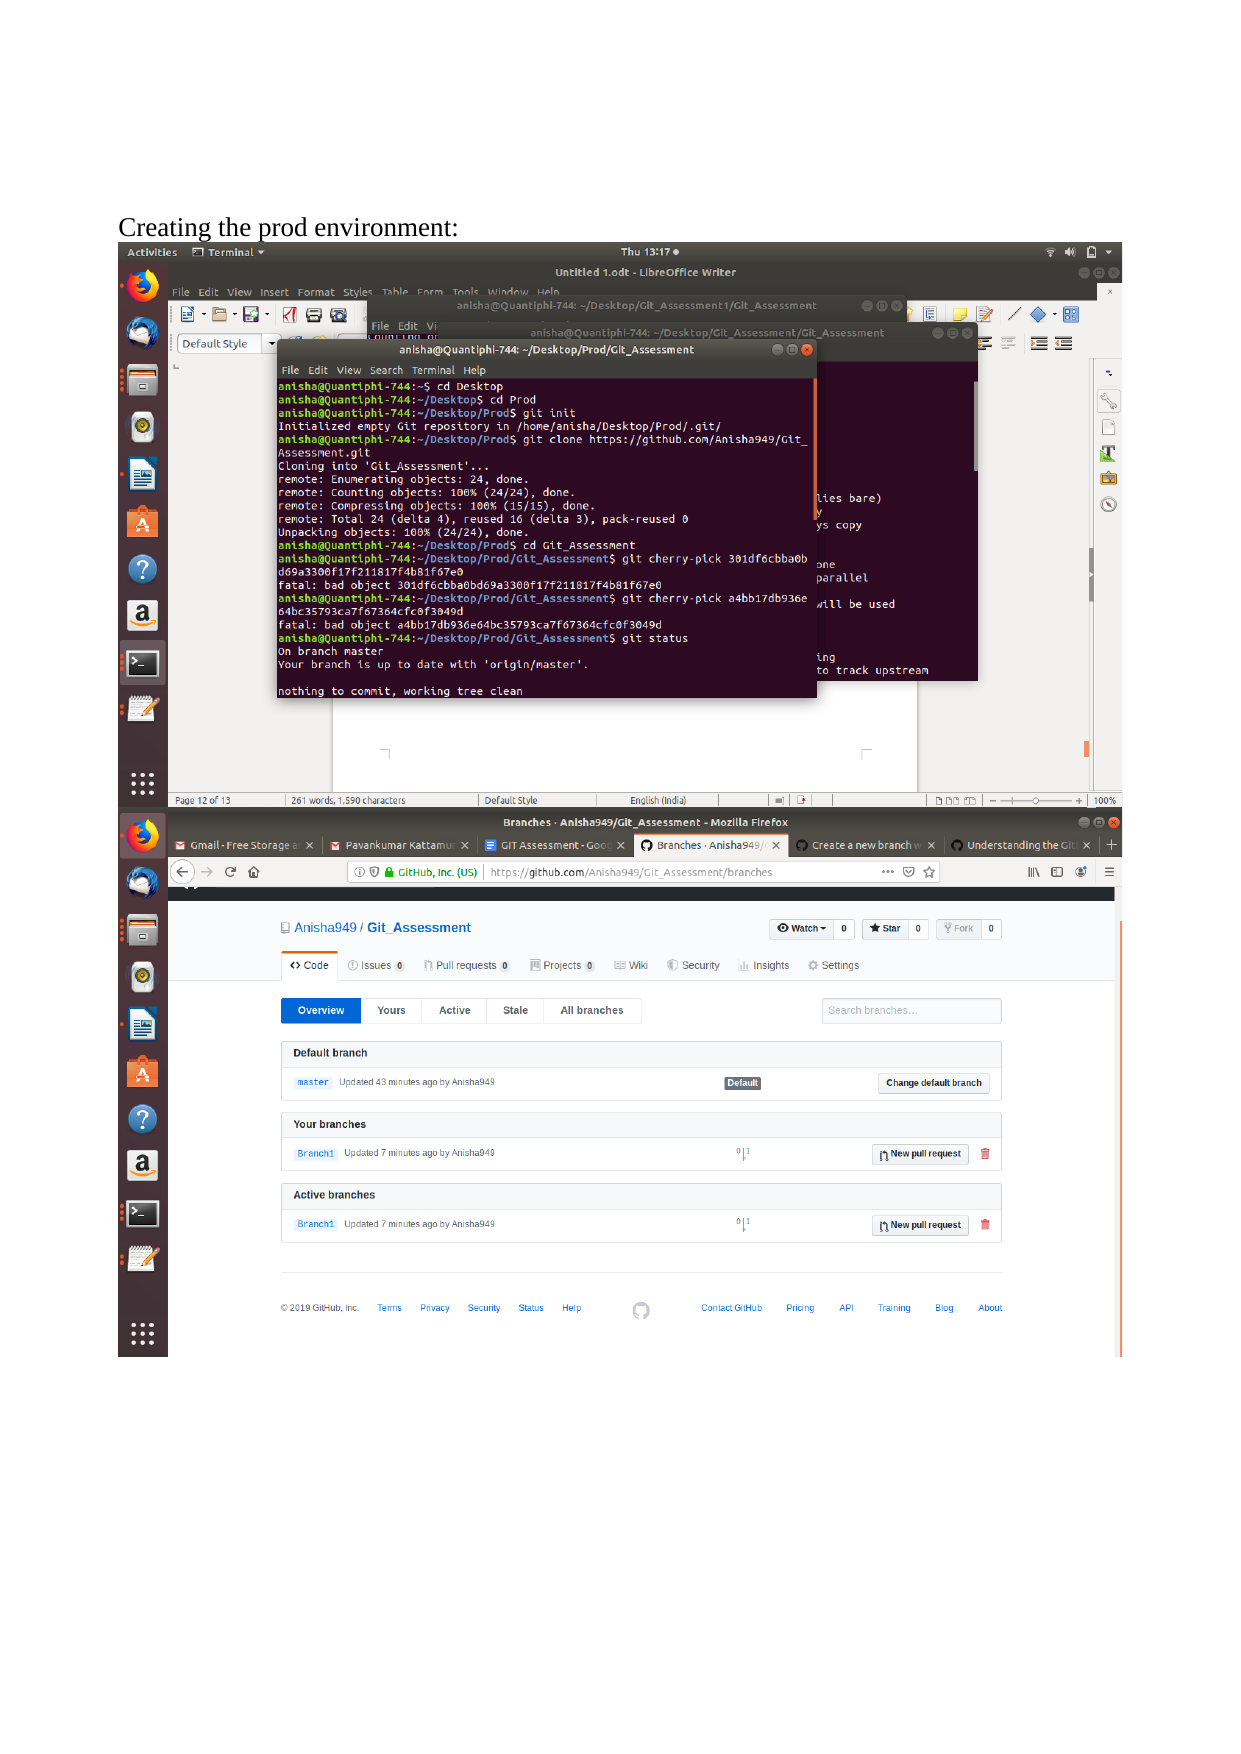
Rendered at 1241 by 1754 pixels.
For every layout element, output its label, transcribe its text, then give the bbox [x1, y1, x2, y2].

text Creating the prod environment: [118, 212, 1122, 242]
picture [118, 242, 1123, 1357]
